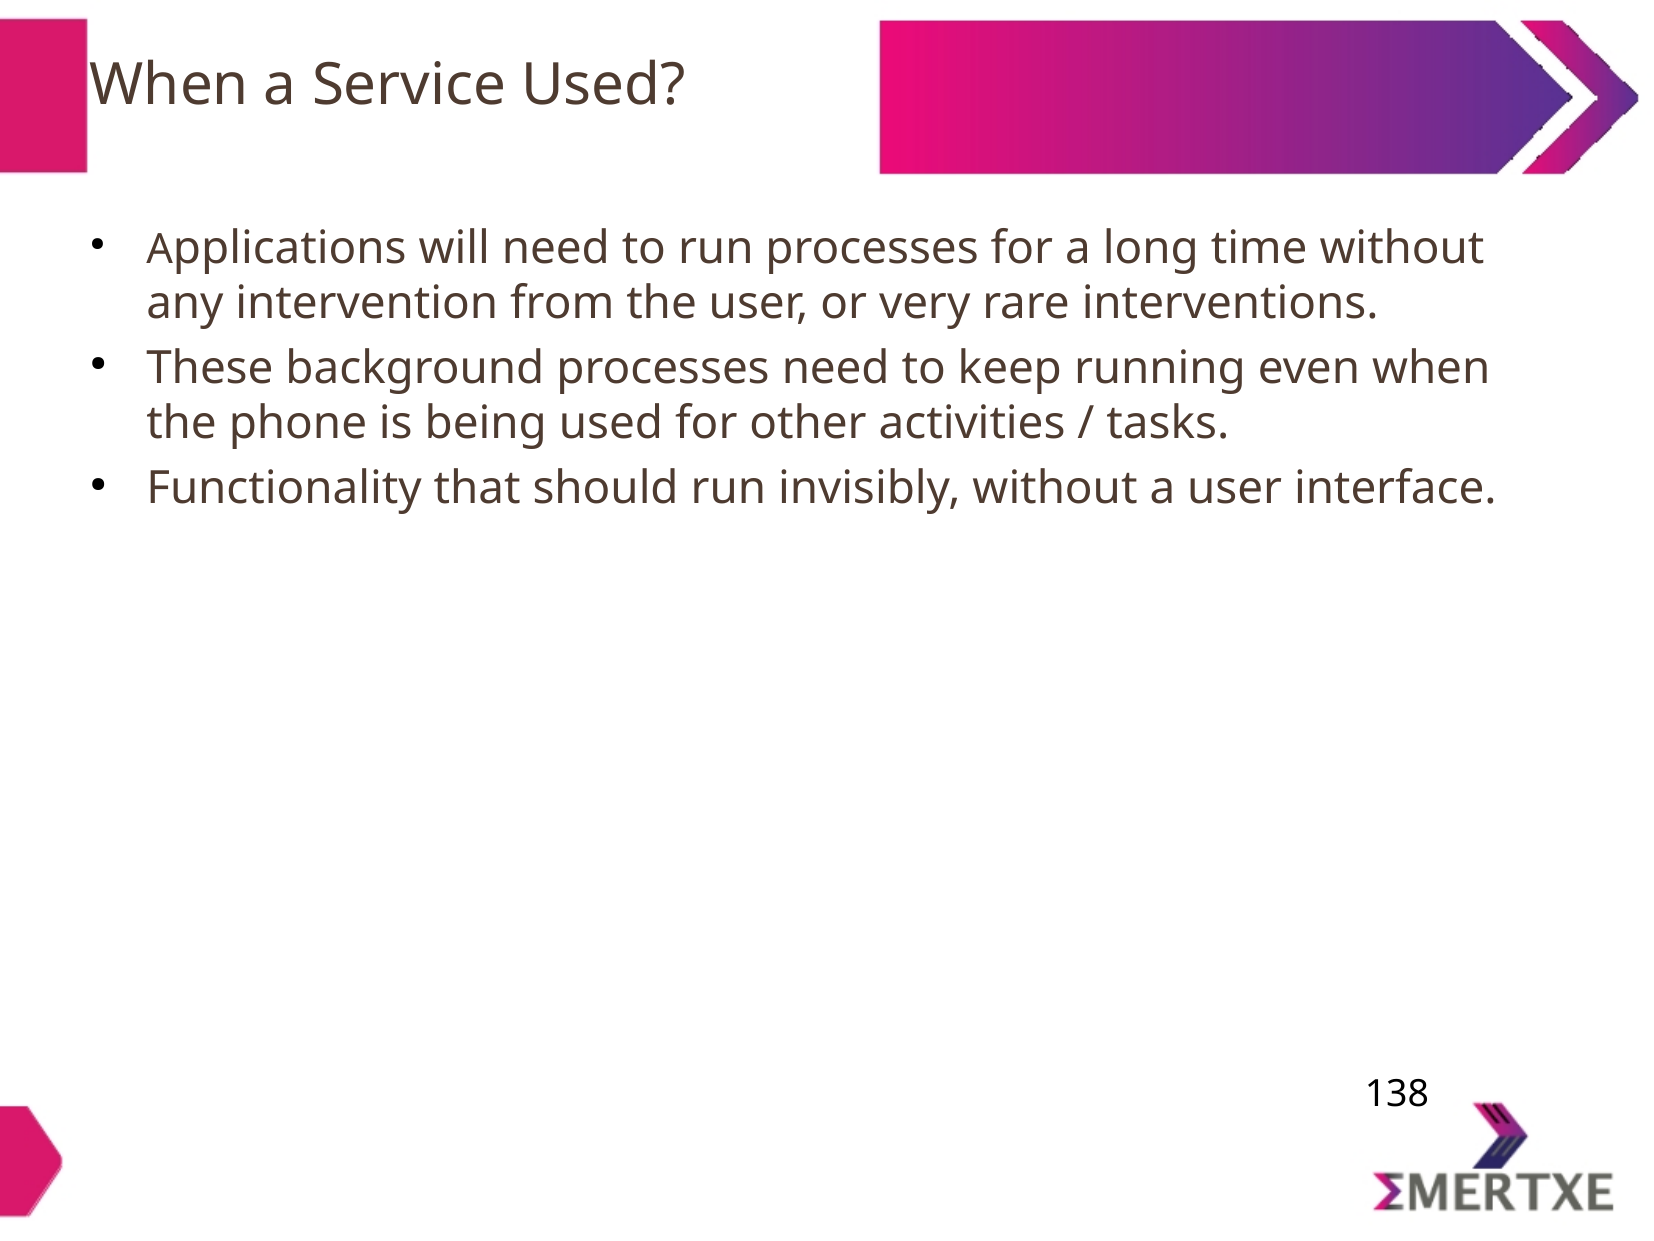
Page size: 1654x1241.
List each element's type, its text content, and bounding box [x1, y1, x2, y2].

title When a Service Used? [75, 12, 1501, 151]
picture [0, 0, 1654, 1241]
slide_number [1350, 1061, 1475, 1103]
list Applications will need to run processes for a long time without any intervention from the user, or very rare interventions. These background processes need to keep running even when the phone is being used for other activities / tasks. Functionality that should run invisibly, without a user interface. [75, 210, 1531, 1111]
